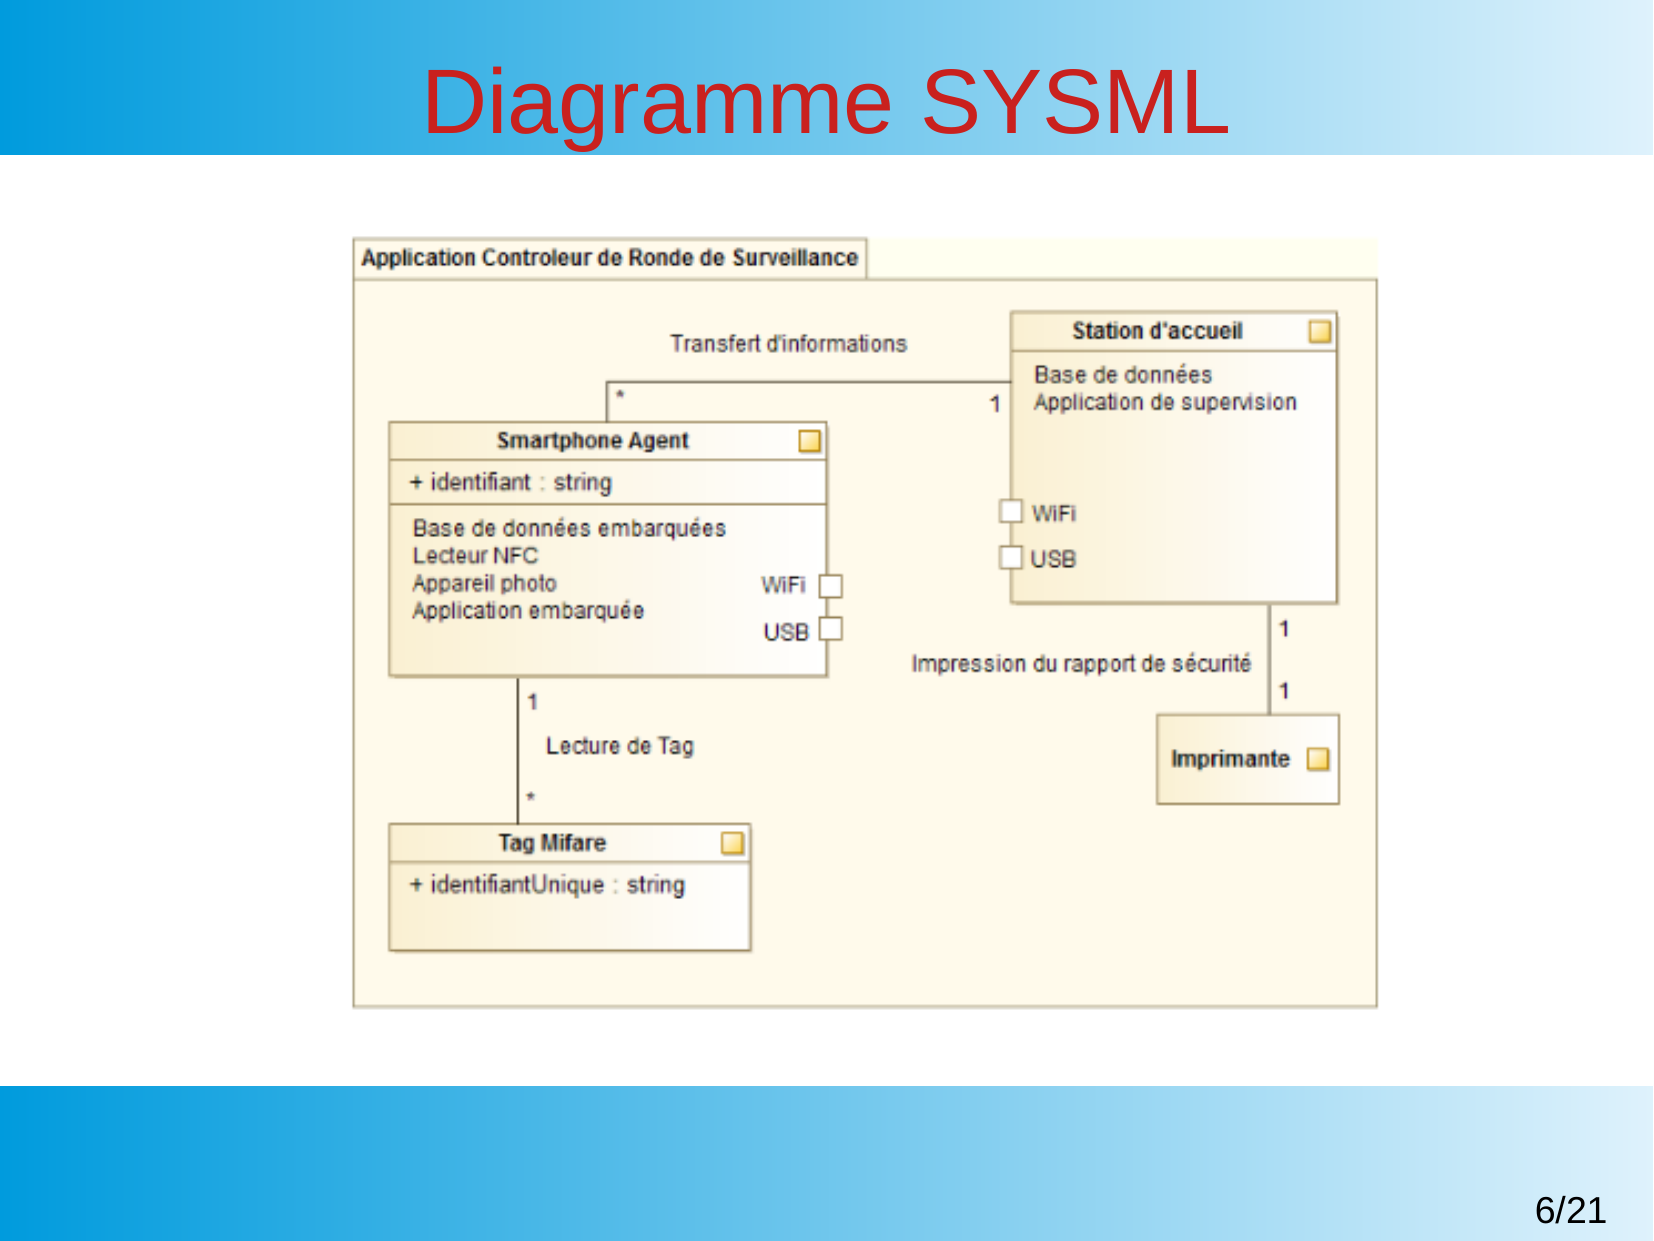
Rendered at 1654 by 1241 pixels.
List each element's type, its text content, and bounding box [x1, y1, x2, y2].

picture [342, 224, 1394, 1021]
title Diagramme SYSML [82, 49, 1571, 155]
text_box <numéro>/21 [1520, 1182, 1654, 1241]
